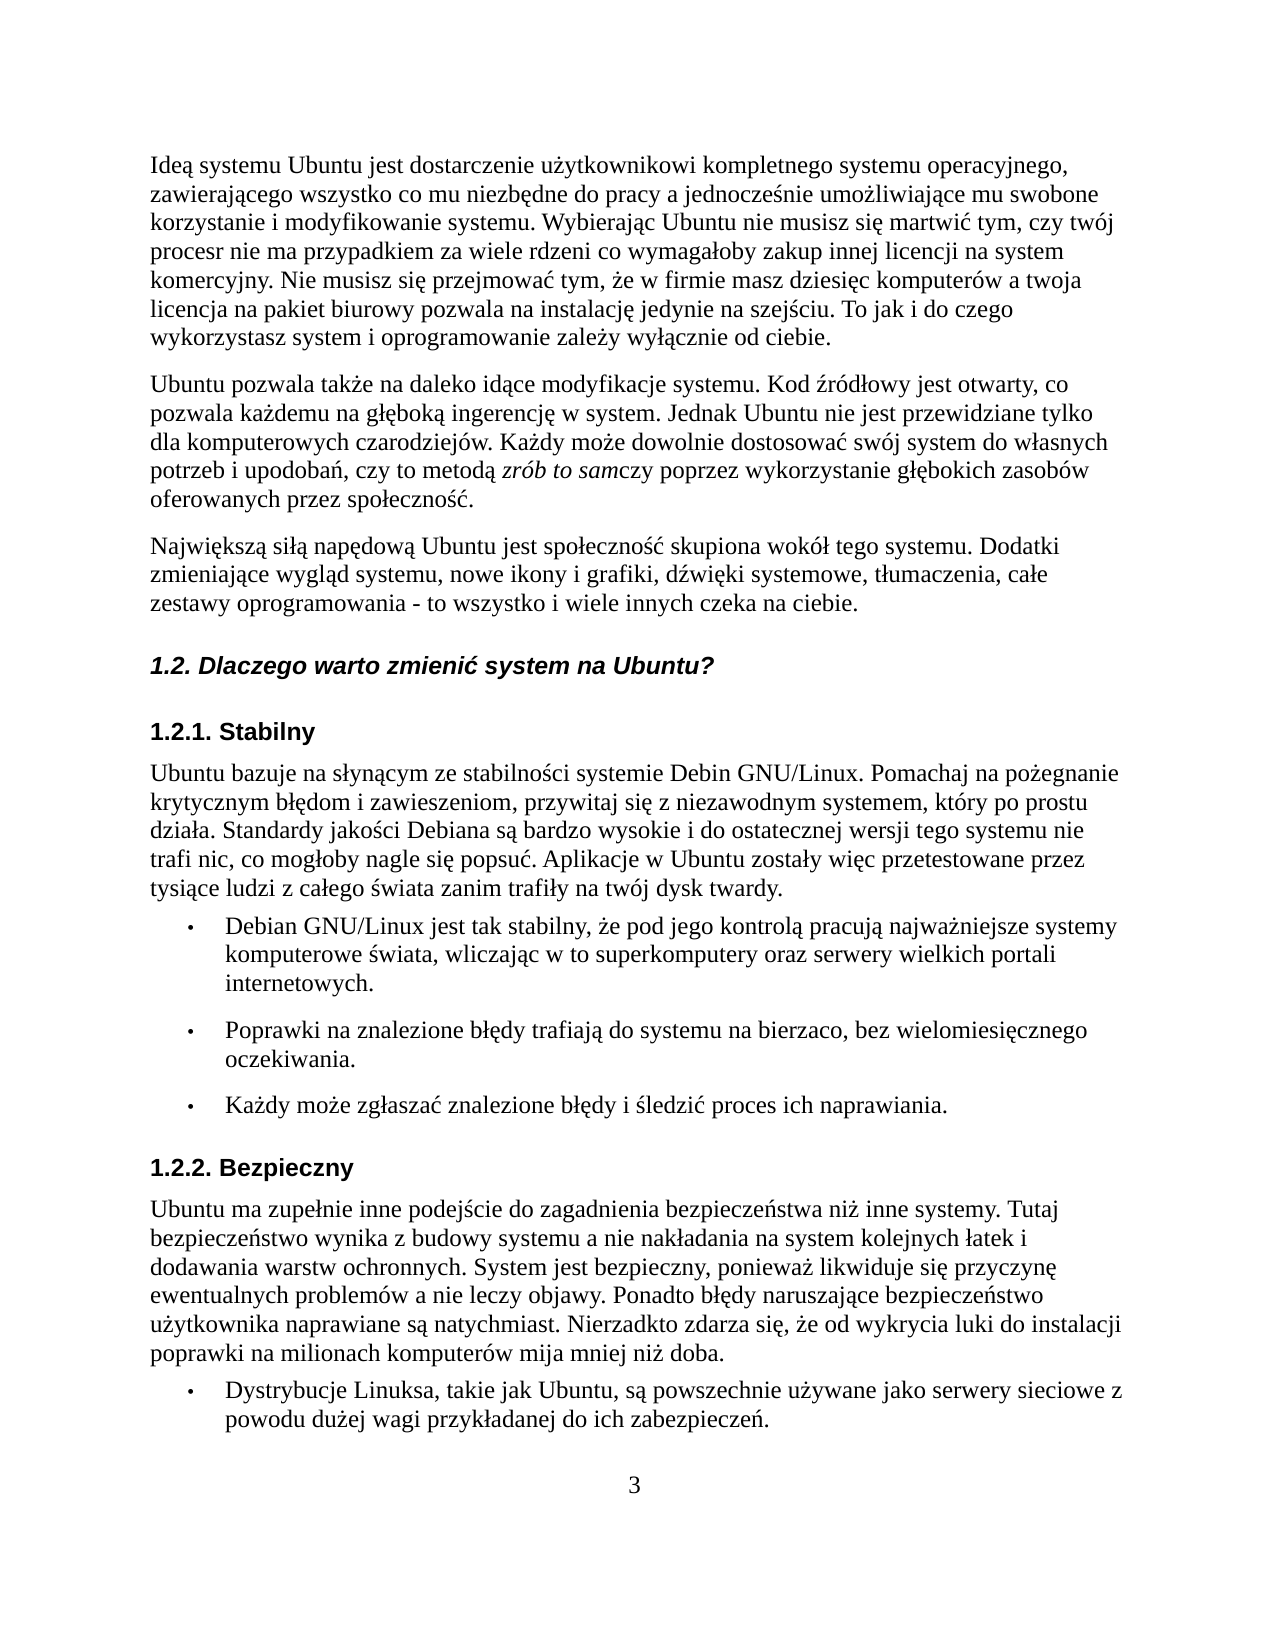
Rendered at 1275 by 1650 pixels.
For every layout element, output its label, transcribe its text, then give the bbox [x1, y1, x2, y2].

list Każdy może zgłaszać znalezione błędy i śledzić proces ich naprawiania. [187, 1090, 1125, 1119]
text Ubuntu bazuje na słynącym ze stabilności systemie Debin GNU/Linux. Pomachaj na pożegnanie krytycznym błędom i zawieszeniom, przywitaj się z niezawodnym systemem, który po prostu działa. Standardy jakości Debiana są bardzo wysokie i do ostatecznej wersji tego systemu nie trafi nic, co mogłoby nagle się popsuć. Aplikacje w Ubuntu zostały więc przetestowane przez tysiące ludzi z całego świata zanim trafiły na twój dysk twardy. [150, 758, 1125, 902]
subtitle 1.2. Dlaczego warto zmienić system na Ubuntu? [150, 651, 1125, 679]
subtitle 1.2.2. Bezpieczny [150, 1153, 1125, 1182]
subtitle 1.2.1. Stabilny [150, 717, 1125, 746]
list Dystrybucje Linuksa, takie jak Ubuntu, są powszechnie używane jako serwery sieciowe z powodu dużej wagi przykładanej do ich zabezpieczeń. [187, 1376, 1125, 1433]
list Poprawki na znalezione błędy trafiają do systemu na bierzaco, bez wielomiesięcznego oczekiwania. [187, 1015, 1125, 1072]
text Ubuntu ma zupełnie inne podejście do zagadnienia bezpieczeństwa niż inne systemy. Tutaj bezpieczeństwo wynika z budowy systemu a nie nakładania na system kolejnych łatek i dodawania warstw ochronnych. System jest bezpieczny, ponieważ likwiduje się przyczynę ewentualnych problemów a nie leczy objawy. Ponadto błędy naruszające bezpieczeństwo użytkownika naprawiane są natychmiast. Nierzadkto zdarza się, że od wykrycia luki do instalacji poprawki na milionach komputerów mija mniej niż doba. [150, 1194, 1125, 1367]
text Ubuntu pozwala także na daleko idące modyfikacje systemu. Kod źródłowy jest otwarty, co pozwala każdemu na głęboką ingerencję w system. Jednak Ubuntu nie jest przewidziane tylko dla komputerowych czarodziejów. Każdy może dowolnie dostosować swój system do własnych potrzeb i upodobań, czy to metodą zrób to samczy poprzez wykorzystanie głębokich zasobów oferowanych przez społeczność. [150, 369, 1125, 513]
text Największą siłą napędową Ubuntu jest społeczność skupiona wokół tego systemu. Dodatki zmieniające wygląd systemu, nowe ikony i grafiki, dźwięki systemowe, tłumaczenia, całe zestawy oprogramowania - to wszystko i wiele innych czeka na ciebie. [150, 531, 1125, 617]
text Ideą systemu Ubuntu jest dostarczenie użytkownikowi kompletnego systemu operacyjnego, zawierającego wszystko co mu niezbędne do pracy a jednocześnie umożliwiające mu swobone korzystanie i modyfikowanie systemu. Wybierając Ubuntu nie musisz się martwić tym, czy twój procesr nie ma przypadkiem za wiele rdzeni co wymagałoby zakup innej licencji na system komercyjny. Nie musisz się przejmować tym, że w firmie masz dziesięc komputerów a twoja licencja na pakiet biurowy pozwala na instalację jedynie na szejściu. To jak i do czego wykorzystasz system i oprogramowanie zależy wyłącznie od ciebie. [150, 150, 1125, 351]
list Debian GNU/Linux jest tak stabilny, że pod jego kontrolą pracują najważniejsze systemy komputerowe świata, wliczając w to superkomputery oraz serwery wielkich portali internetowych. [187, 911, 1125, 997]
